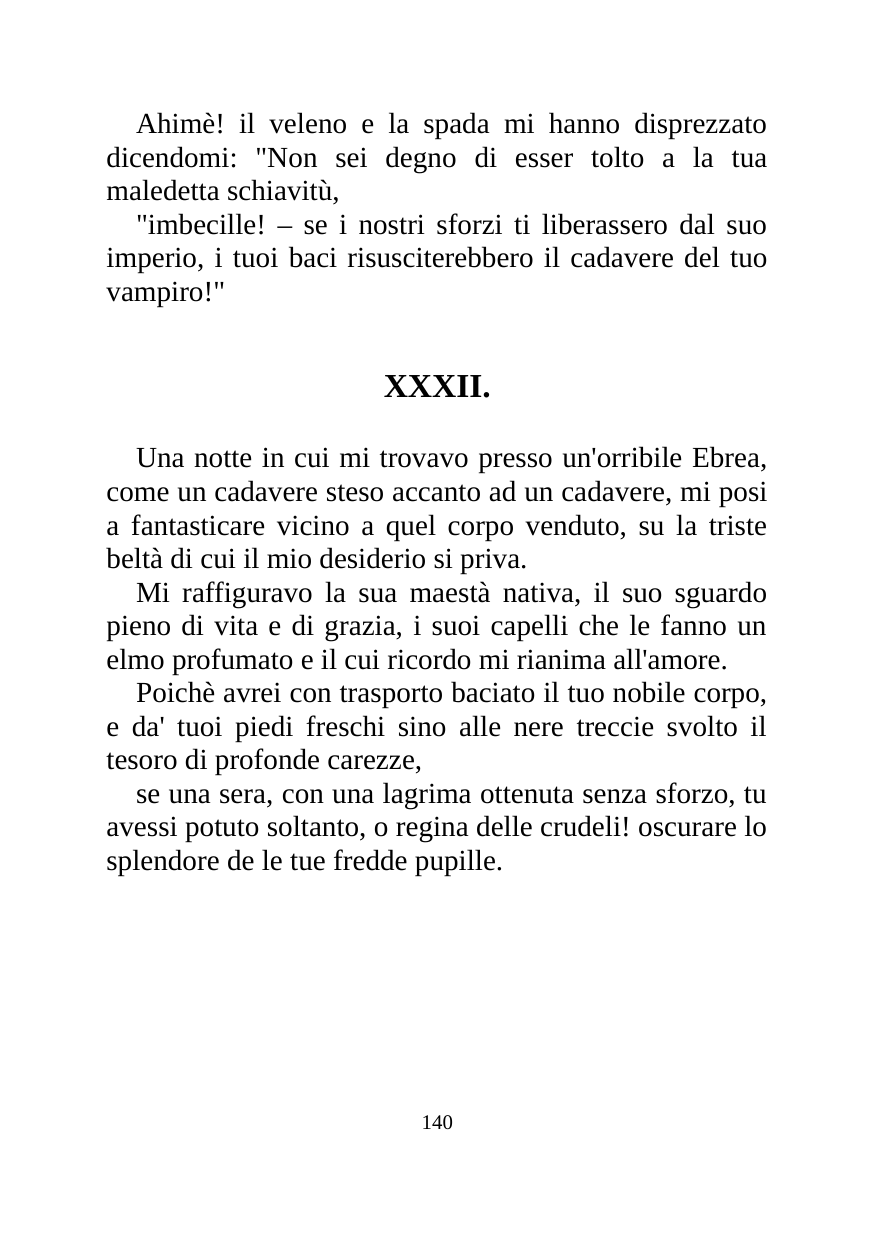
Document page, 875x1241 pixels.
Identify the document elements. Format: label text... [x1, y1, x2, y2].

text Una notte in cui mi trovavo presso un'orribile Ebrea, come un cadavere steso accanto ad un cadavere, mi posi a fantasticare vicino a quel corpo venduto, su la triste beltà di cui il mio desiderio si priva. [106, 441, 768, 575]
text Poichè avrei con trasporto baciato il tuo nobile corpo, e da' tuoi piedi freschi sino alle nere treccie svolto il tesoro di profonde carezze, [106, 675, 768, 776]
text Mi raffiguravo la sua maestà nativa, il suo sguardo pieno di vita e di grazia, i suoi capelli che le fanno un elmo profumato e il cui ricordo mi rianima all'amore. [106, 575, 768, 675]
text se una sera, con una lagrima ottenuta senza sforzo, tu avessi potuto soltanto, o regina delle crudeli! oscurare lo splendore de le tue fredde pupille. [106, 776, 768, 877]
text "imbecille! – se i nostri sforzi ti liberassero dal suo imperio, i tuoi baci risusciterebbero il cadavere del tuo vampiro!" [106, 207, 768, 307]
text Ahimè! il veleno e la spada mi hanno disprezzato dicendomi: "Non sei degno di esser tolto a la tua maledetta schiavitù, [106, 106, 768, 207]
subtitle XXXII. [106, 367, 768, 405]
